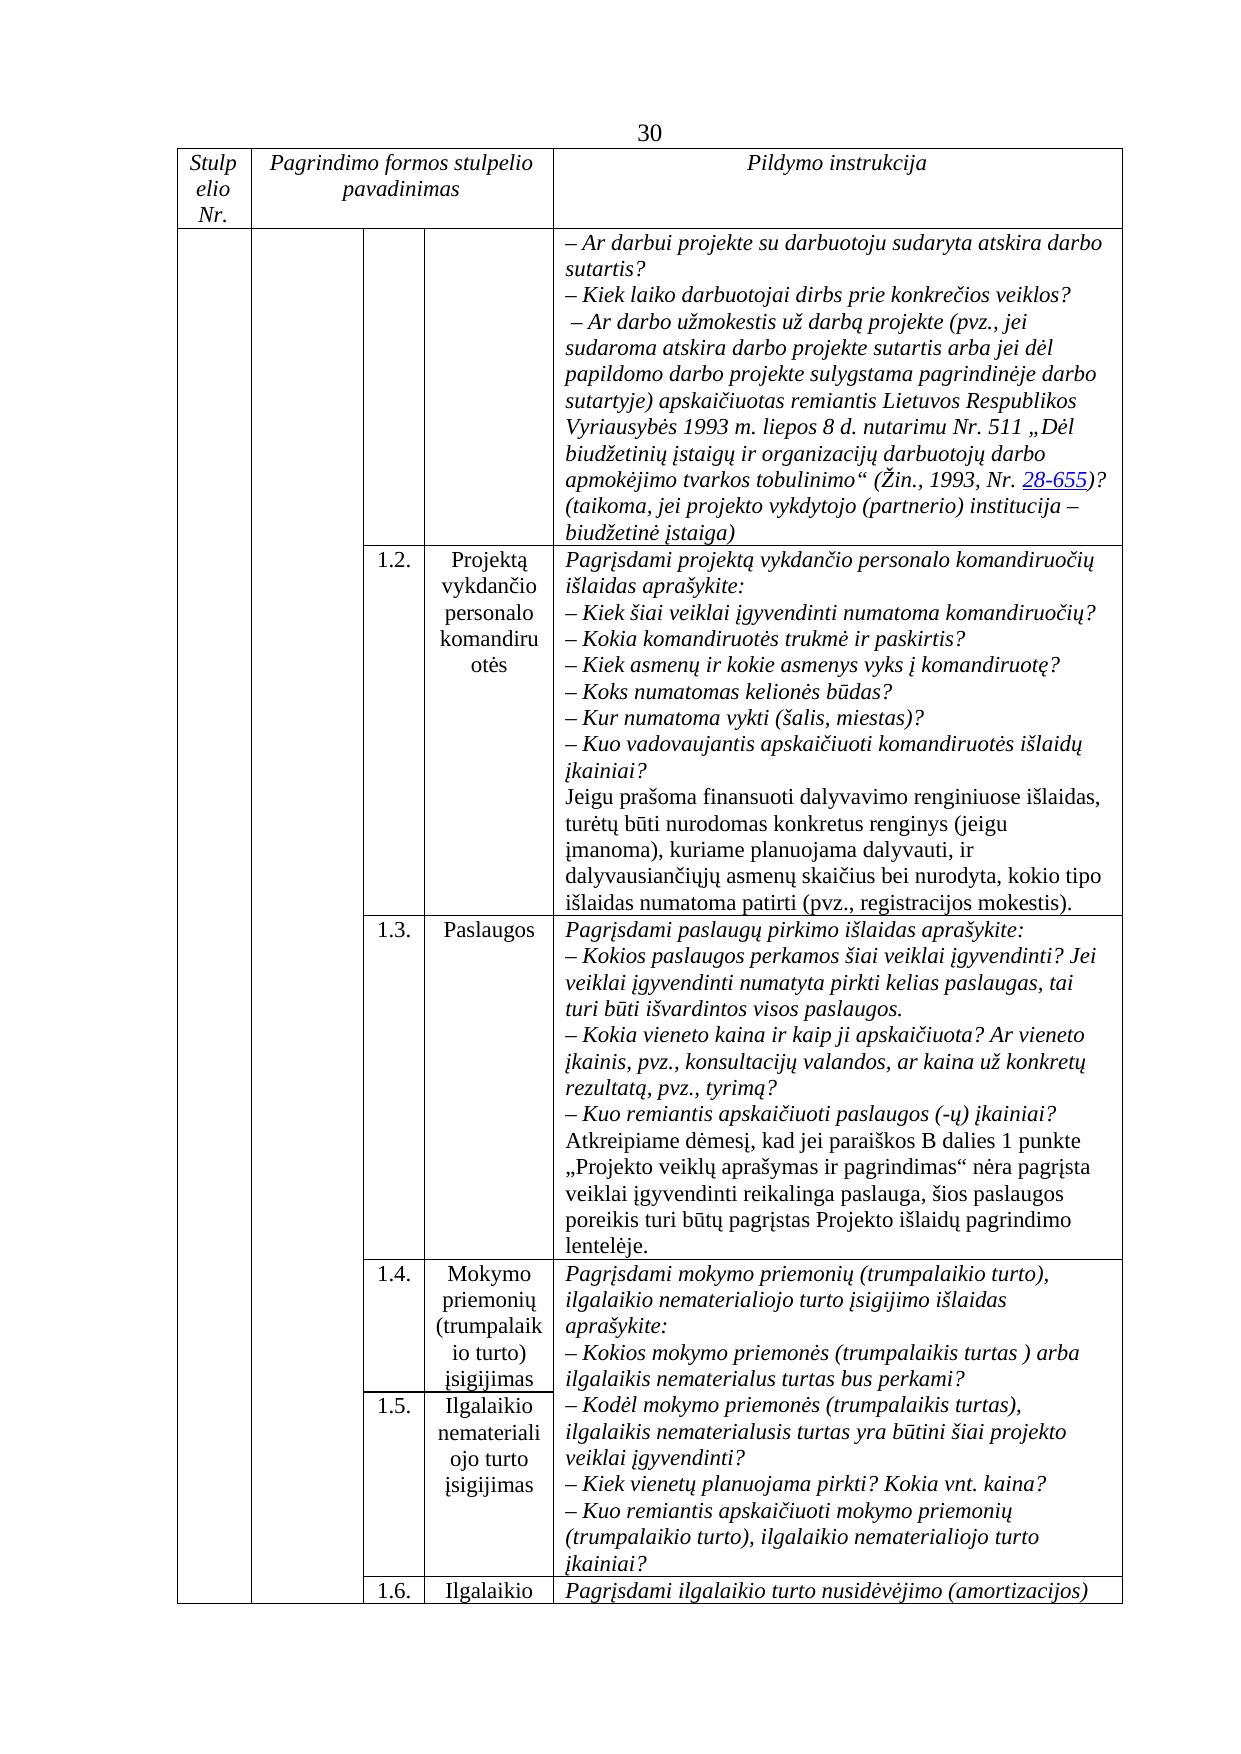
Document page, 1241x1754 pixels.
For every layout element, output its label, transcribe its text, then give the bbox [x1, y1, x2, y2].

table_cell Projektą vykdančio personalo komandiruotės [425, 546, 553, 915]
table_cell 1.2. [364, 546, 424, 915]
table_header Pildymo instrukcija [554, 149, 1122, 228]
table_cell [364, 229, 424, 545]
table_cell Pagrįsdami projektą vykdančio personalo komandiruočių išlaidas aprašykite: – Kiek šiai veiklai įgyvendinti numatoma komandiruočių? – Kokia komandiruotės trukmė ir paskirtis? – Kiek asmenų ir kokie asmenys vyks į komandiruotę? – Koks numatomas kelionės būdas? – Kur numatoma vykti (šalis, miestas)? – Kuo vadovaujantis apskaičiuoti komandiruotės išlaidų įkainiai? Jeigu prašoma finansuoti dalyvavimo renginiuose išlaidas, turėtų būti nurodomas konkretus renginys (jeigu įmanoma), kuriame planuojama dalyvauti, ir dalyvausiančiųjų asmenų skaičius bei nurodyta, kokio tipo išlaidas numatoma patirti (pvz., registracijos mokestis). [554, 546, 1122, 915]
table_cell Pagrįsdami mokymo priemonių (trumpalaikio turto), ilgalaikio nematerialiojo turto įsigijimo išlaidas aprašykite: – Kokios mokymo priemonės (trumpalaikis turtas ) arba ilgalaikis nematerialus turtas bus perkami? – Kodėl mokymo priemonės (trumpalaikis turtas), ilgalaikis nematerialusis turtas yra būtini šiai projekto veiklai įgyvendinti? – Kiek vienetų planuojama pirkti? Kokia vnt. kaina? – Kuo remiantis apskaičiuoti mokymo priemonių (trumpalaikio turto), ilgalaikio nematerialiojo turto įkainiai? [554, 1260, 1122, 1576]
table_cell [178, 229, 251, 1603]
table_header Pagrindimo formos stulpelio pavadinimas [252, 149, 553, 228]
table_cell [252, 229, 363, 1603]
table_cell Mokymo priemonių (trumpalaikio turto) įsigijimas [425, 1260, 553, 1391]
table_cell Paslaugos [425, 916, 553, 1259]
table_cell 1.5. [364, 1393, 424, 1576]
table_cell 1.3. [364, 916, 424, 1259]
table_header Stulpelio Nr. [178, 149, 251, 228]
table_cell Ilgalaikio [425, 1577, 553, 1603]
table_cell 1.4. [364, 1260, 424, 1391]
table_cell [425, 229, 553, 545]
table_cell Pagrįsdami paslaugų pirkimo išlaidas aprašykite: – Kokios paslaugos perkamos šiai veiklai įgyvendinti? Jei veiklai įgyvendinti numatyta pirkti kelias paslaugas, tai turi būti išvardintos visos paslaugos. – Kokia vieneto kaina ir kaip ji apskaičiuota? Ar vieneto įkainis, pvz., konsultacijų valandos, ar kaina už konkretų rezultatą, pvz., tyrimą? – Kuo remiantis apskaičiuoti paslaugos (-ų) įkainiai? Atkreipiame dėmesį, kad jei paraiškos B dalies 1 punkte „Projekto veiklų aprašymas ir pagrindimas“ nėra pagrįsta veiklai įgyvendinti reikalinga paslauga, šios paslaugos poreikis turi būtų pagrįstas Projekto išlaidų pagrindimo lentelėje. [554, 916, 1122, 1259]
table_cell 1.6. [364, 1577, 424, 1603]
table_cell – Ar darbui projekte su darbuotoju sudaryta atskira darbo sutartis? – Kiek laiko darbuotojai dirbs prie konkrečios veiklos? – Ar darbo užmokestis už darbą projekte (pvz., jei sudaroma atskira darbo projekte sutartis arba jei dėl papildomo darbo projekte sulygstama pagrindinėje darbo sutartyje) apskaičiuotas remiantis Lietuvos Respublikos Vyriausybės 1993 m. liepos 8 d. nutarimu Nr. 511 „Dėl biudžetinių įstaigų ir organizacijų darbuotojų darbo apmokėjimo tvarkos tobulinimo“ (Žin., 1993, Nr. 28-655)?(taikoma, jei projekto vykdytojo (partnerio) institucija – biudžetinė įstaiga) [554, 229, 1122, 545]
table_cell Pagrįsdami ilgalaikio turto nusidėvėjimo (amortizacijos) [554, 1577, 1122, 1603]
table_cell Ilgalaikio nematerialiojo turto įsigijimas [425, 1393, 553, 1576]
